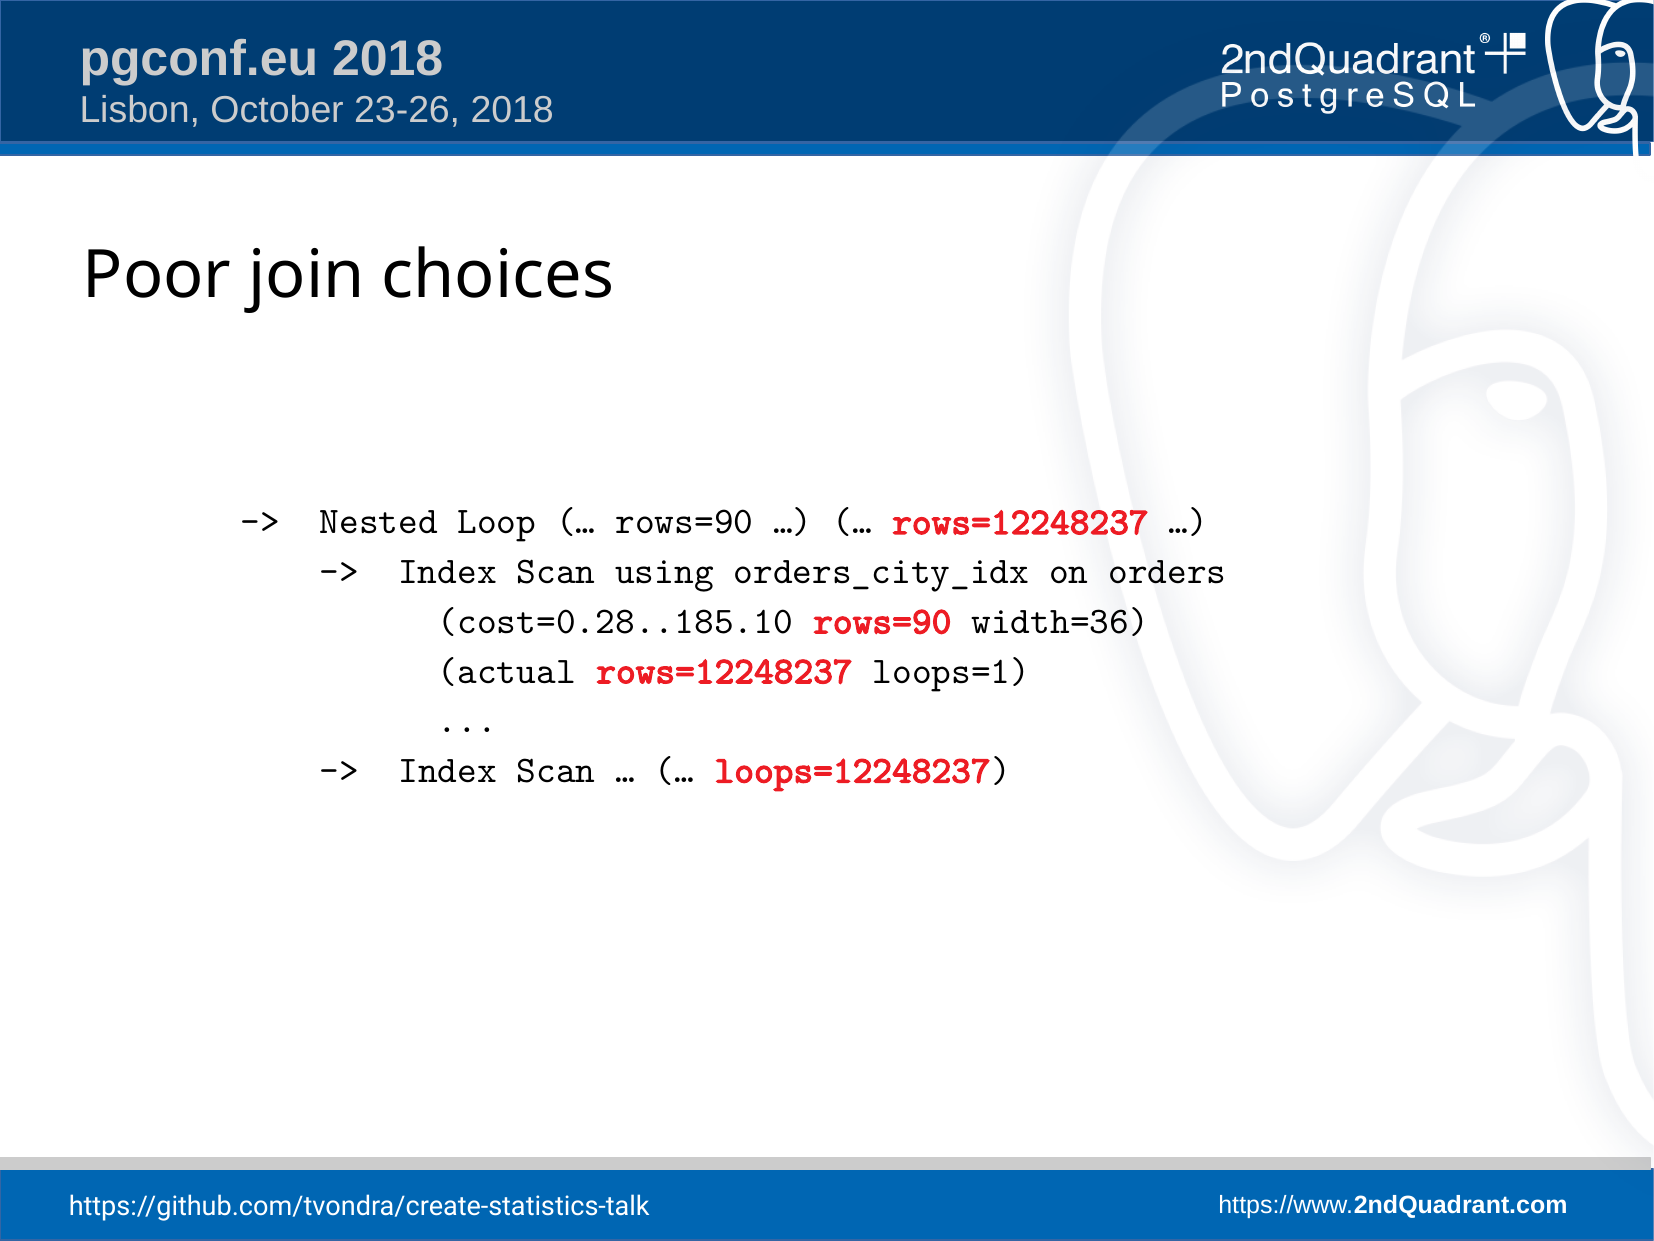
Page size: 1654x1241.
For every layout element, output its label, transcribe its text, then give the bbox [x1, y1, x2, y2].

title Poor join choices [82, 167, 1571, 375]
picture [632, 0, 1654, 1241]
list -> Nested Loop (… rows=90 …) (… rows=12248237 …) -> Index Scan using orders_city_idx on orders (cost=0.28..185.10 rows=90 width=36) (actual rows=12248237 loops=1) ... -> Index Scan … (… loops=12248237) [82, 390, 1571, 1110]
